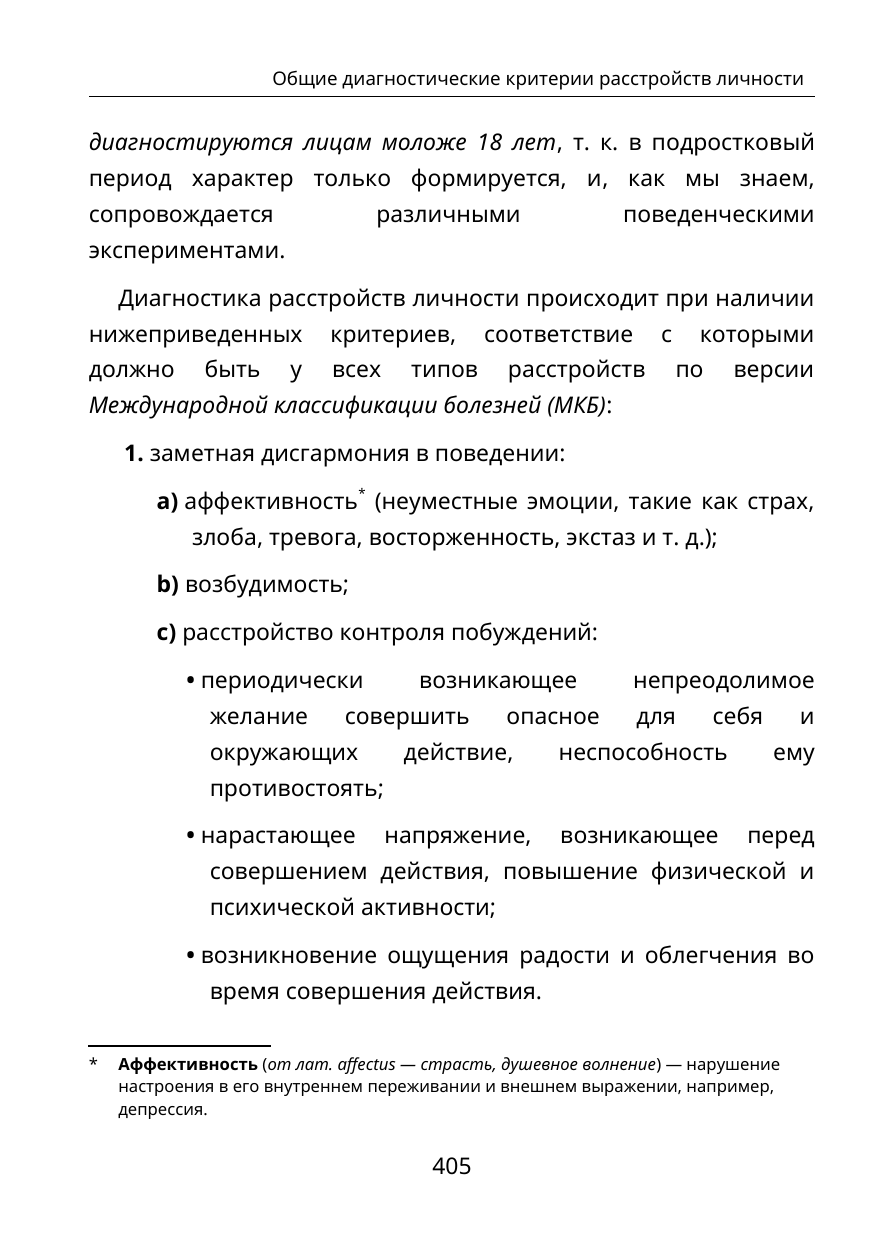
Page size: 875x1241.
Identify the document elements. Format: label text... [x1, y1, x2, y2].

list возбудимость; [151, 568, 815, 600]
list аффективность (неуместные эмоции, такие как страх, злоба, тревога, восторженность, экстаз и т. д.); [151, 485, 815, 552]
list возникновение ощущения радости и облегчения во время совершения действия. [186, 939, 815, 1006]
list расстройство контроля побуждений: [151, 616, 815, 647]
list заметная дисгармония в поведении: [118, 437, 815, 468]
list нарастающее напряжение, возникающее перед совершением действия, повышение физической и психической активности; [186, 819, 815, 922]
text диагностируются лицам моложе 18 лет, т. к. в подростковый период характер только формируется, и, как мы знаем, сопровождается различными поведенческими экспериментами. [88, 126, 815, 265]
list Аффективность (от лат. affectus — страсть, душевное волнение) — нарушение настроения в его внутреннем переживании и внешнем выражении, например, депрессия. [88, 1052, 815, 1120]
list периодически возникающее непреодолимое желание совершить опасное для себя и окружающих действие, неспособность ему противостоять; [186, 664, 815, 803]
text Диагностика расстройств личности происходит при наличии нижеприведенных критериев, соответствие с которыми должно быть у всех типов расстройств по версии Международной классификации болезней (МКБ): [88, 282, 815, 421]
